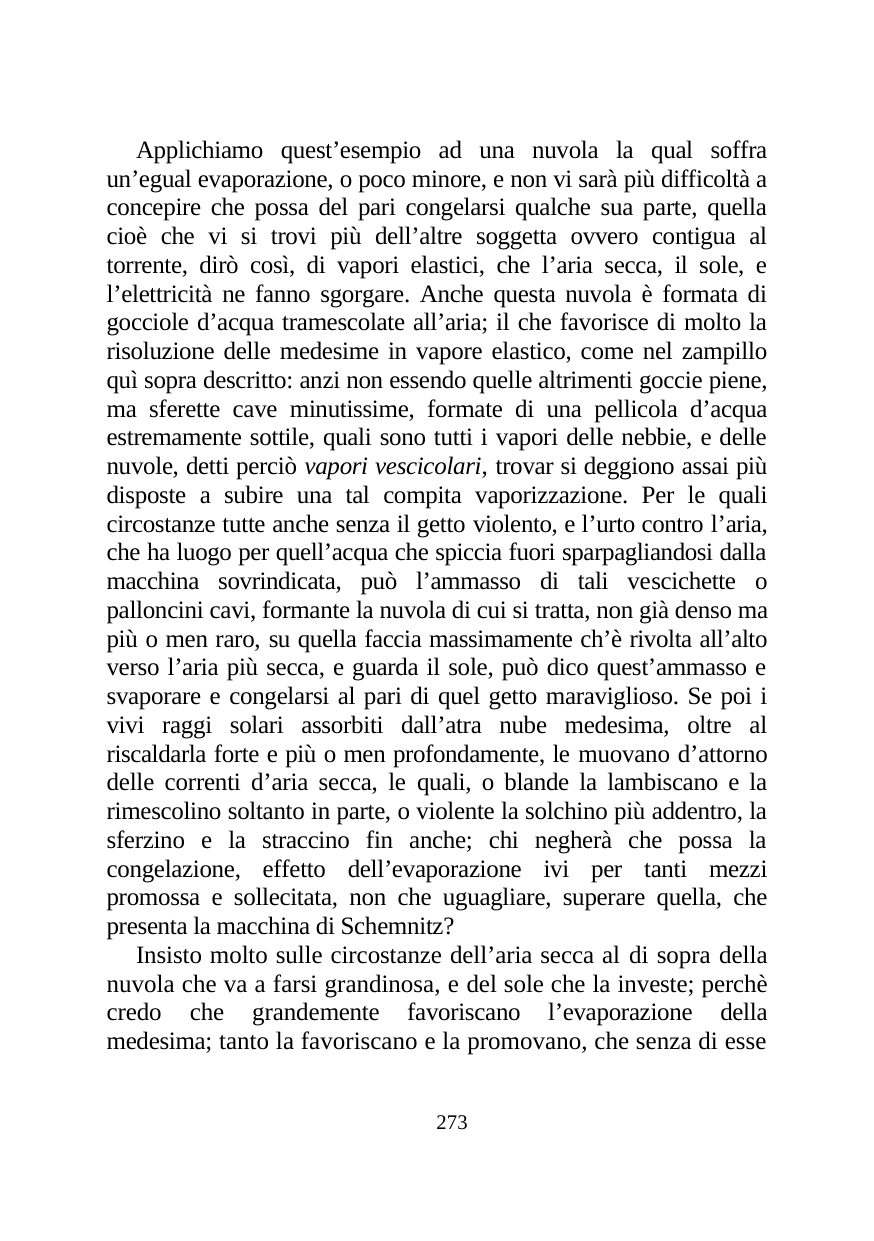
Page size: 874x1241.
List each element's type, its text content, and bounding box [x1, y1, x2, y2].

text Applichiamo quest’esempio ad una nuvola la qual soffra un’egual evaporazione, o poco minore, e non vi sarà più difficoltà a concepire che possa del pari congelarsi qualche sua parte, quella cioè che vi si trovi più dell’altre soggetta ovvero contigua al torrente, dirò così, di vapori elastici, che l’aria secca, il sole, e l’elettricità ne fanno sgorgare. Anche questa nuvola è formata di gocciole d’acqua tramescolate all’aria; il che favorisce di molto la risoluzione delle medesime in vapore elastico, come nel zampillo quì sopra descritto: anzi non essendo quelle altrimenti goccie piene, ma sferette cave minutissime, formate di una pellicola d’acqua estremamente sottile, quali sono tutti i vapori delle nebbie, e delle nuvole, detti perciò vapori vescicolari, trovar si deggiono assai più disposte a subire una tal compita vaporizzazione. Per le quali circostanze tutte anche senza il getto violento, e l’urto contro l’aria, che ha luogo per quell’acqua che spiccia fuori sparpagliandosi dalla macchina sovrindicata, può l’ammasso di tali vescichette o palloncini cavi, formante la nuvola di cui si tratta, non già denso ma più o men raro, su quella faccia massimamente ch’è rivolta all’alto verso l’aria più secca, e guarda il sole, può dico quest’ammasso e svaporare e congelarsi al pari di quel getto maraviglioso. Se poi i vivi raggi solari assorbiti dall’atra nube medesima, oltre al riscaldarla forte e più o men profondamente, le muovano d’attorno delle correnti d’aria secca, le quali, o blande la lambiscano e la rimescolino soltanto in parte, o violente la solchino più addentro, la sferzino e la straccino fin anche; chi negherà che possa la congelazione, effetto dell’evaporazione ivi per tanti mezzi promossa e sollecitata, non che uguagliare, superare quella, che presenta la macchina di Schemnitz? [106, 135, 768, 940]
text Insisto molto sulle circostanze dell’aria secca al di sopra della nuvola che va a farsi grandinosa, e del sole che la investe; perchè credo che grandemente favoriscano l’evaporazione della medesima; tanto la favoriscano e la promovano, che senza di esse [106, 940, 768, 1055]
